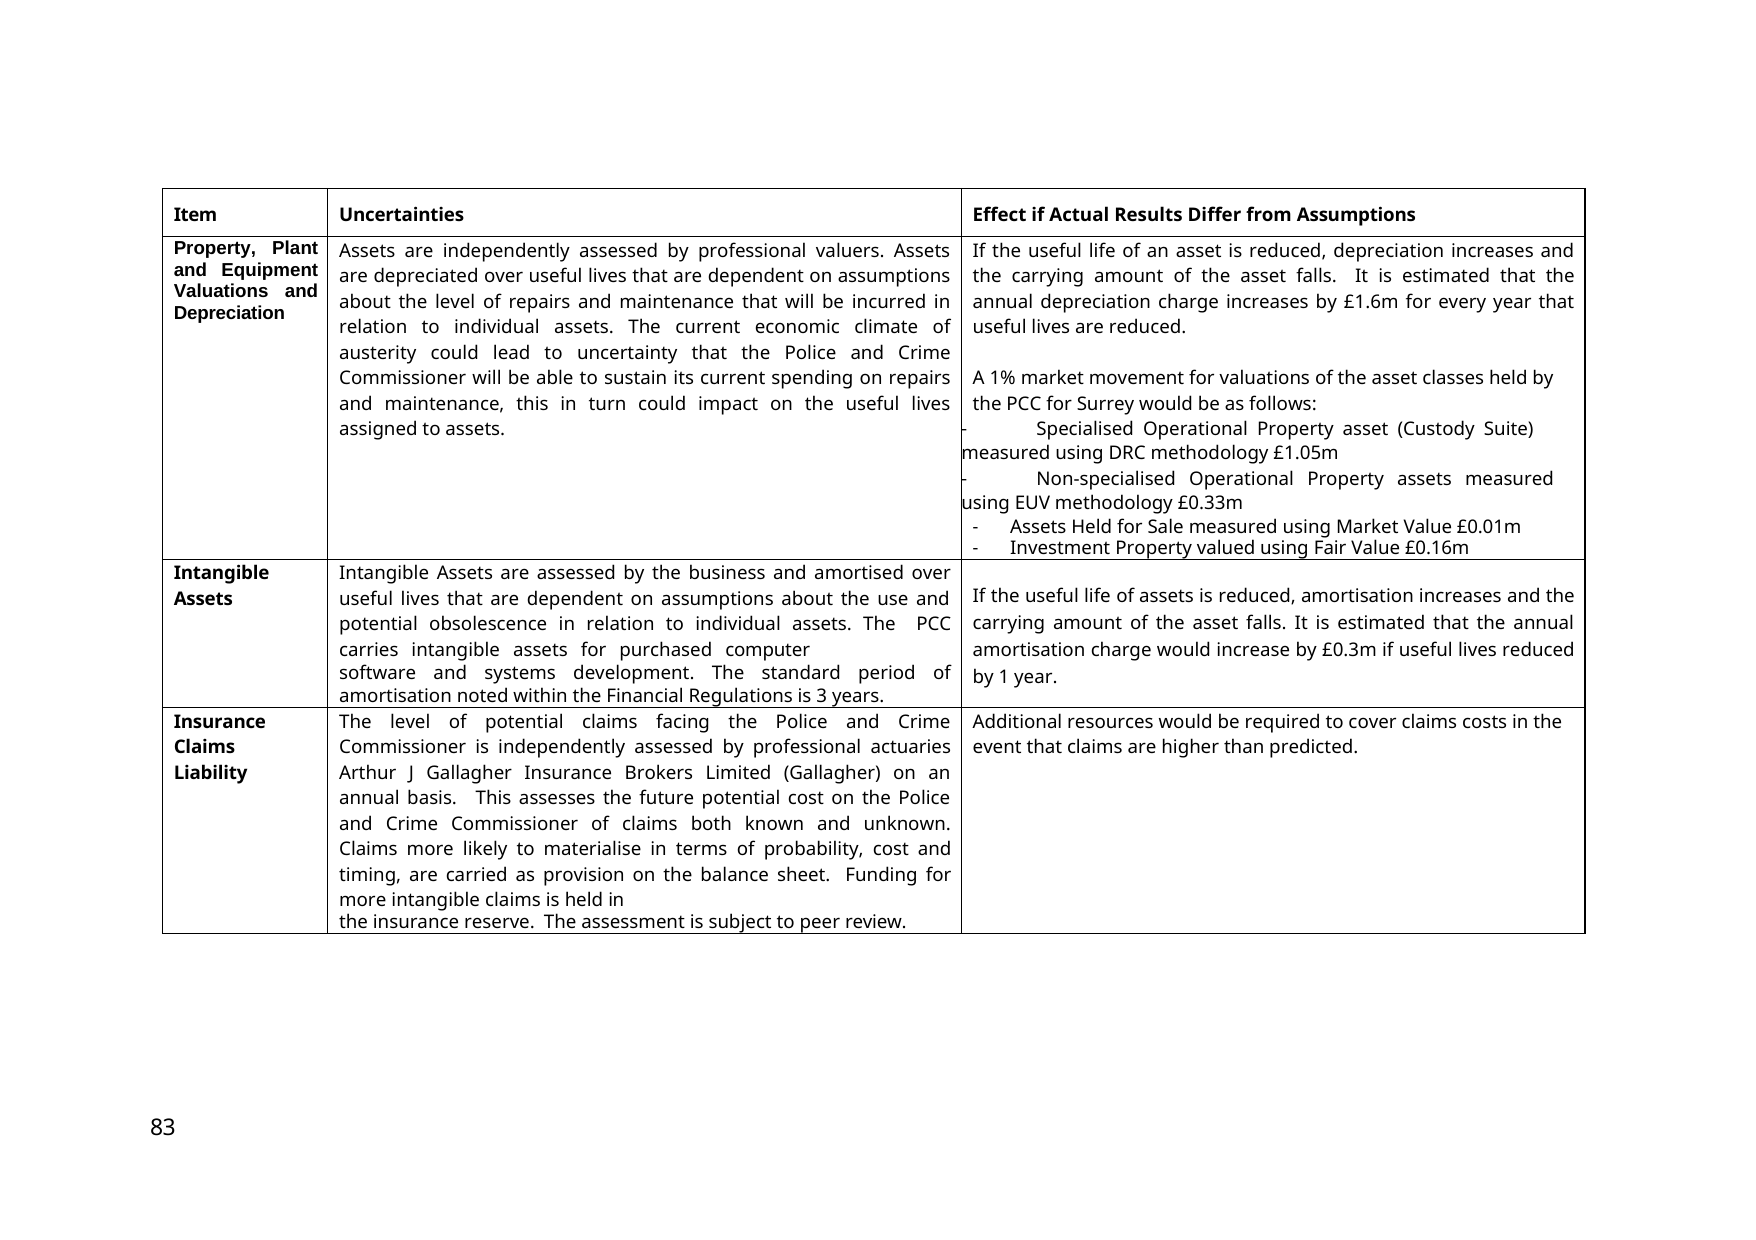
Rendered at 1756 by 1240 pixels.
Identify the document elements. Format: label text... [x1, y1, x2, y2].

table_cell Property, Plant and Equipment Valuations and Depreciation [163, 237, 327, 558]
table_cell If the useful life of assets is reduced, amortisation increases and the carrying amount of the asset falls. It is estimated that the annual amortisation charge would increase by £0.3m if useful lives reduced by 1 year. [962, 560, 1584, 707]
table_header Effect if Actual Results Differ from Assumptions [962, 189, 1584, 236]
table_cell Insurance Claims Liability [163, 708, 327, 933]
table_cell Intangible Assets are assessed by the business and amortised over useful lives that are dependent on assumptions about the use and potential obsolescence in relation to individual assets. The PCC carries intangible assets for purchased computer software and systems development. The standard period of amortisation noted within the Financial Regulations is 3 years. [328, 560, 961, 707]
table_cell Additional resources would be required to cover claims costs in the event that claims are higher than predicted. [962, 708, 1584, 933]
table_cell If the useful life of an asset is reduced, depreciation increases and the carrying amount of the asset falls. It is estimated that the annual depreciation charge increases by £1.6m for every year that useful lives are reduced. A 1% market movement for valuations of the asset classes held by the PCC for Surrey would be as follows: Specialised Operational Property asset (Custody Suite) measured using DRC methodology £1.05m Non-specialised Operational Property assets measured using EUV methodology £0.33m Assets Held for Sale measured using Market Value £0.01m Investment Property valued using Fair Value £0.16m [962, 237, 1584, 558]
table_header Uncertainties [328, 189, 961, 236]
table_cell Intangible Assets [163, 560, 327, 707]
table_cell The level of potential claims facing the Police and Crime Commissioner is independently assessed by professional actuaries Arthur J Gallagher Insurance Brokers Limited (Gallagher) on an annual basis. This assesses the future potential cost on the Police and Crime Commissioner of claims both known and unknown. Claims more likely to materialise in terms of probability, cost and timing, are carried as provision on the balance sheet. Funding for more intangible claims is held in the insurance reserve. The assessment is subject to peer review. [328, 708, 961, 933]
table_header Item [163, 189, 327, 236]
table_cell Assets are independently assessed by professional valuers. Assets are depreciated over useful lives that are dependent on assumptions about the level of repairs and maintenance that will be incurred in relation to individual assets. The current economic climate of austerity could lead to uncertainty that the Police and Crime Commissioner will be able to sustain its current spending on repairs and maintenance, this in turn could impact on the useful lives assigned to assets. [328, 237, 961, 558]
